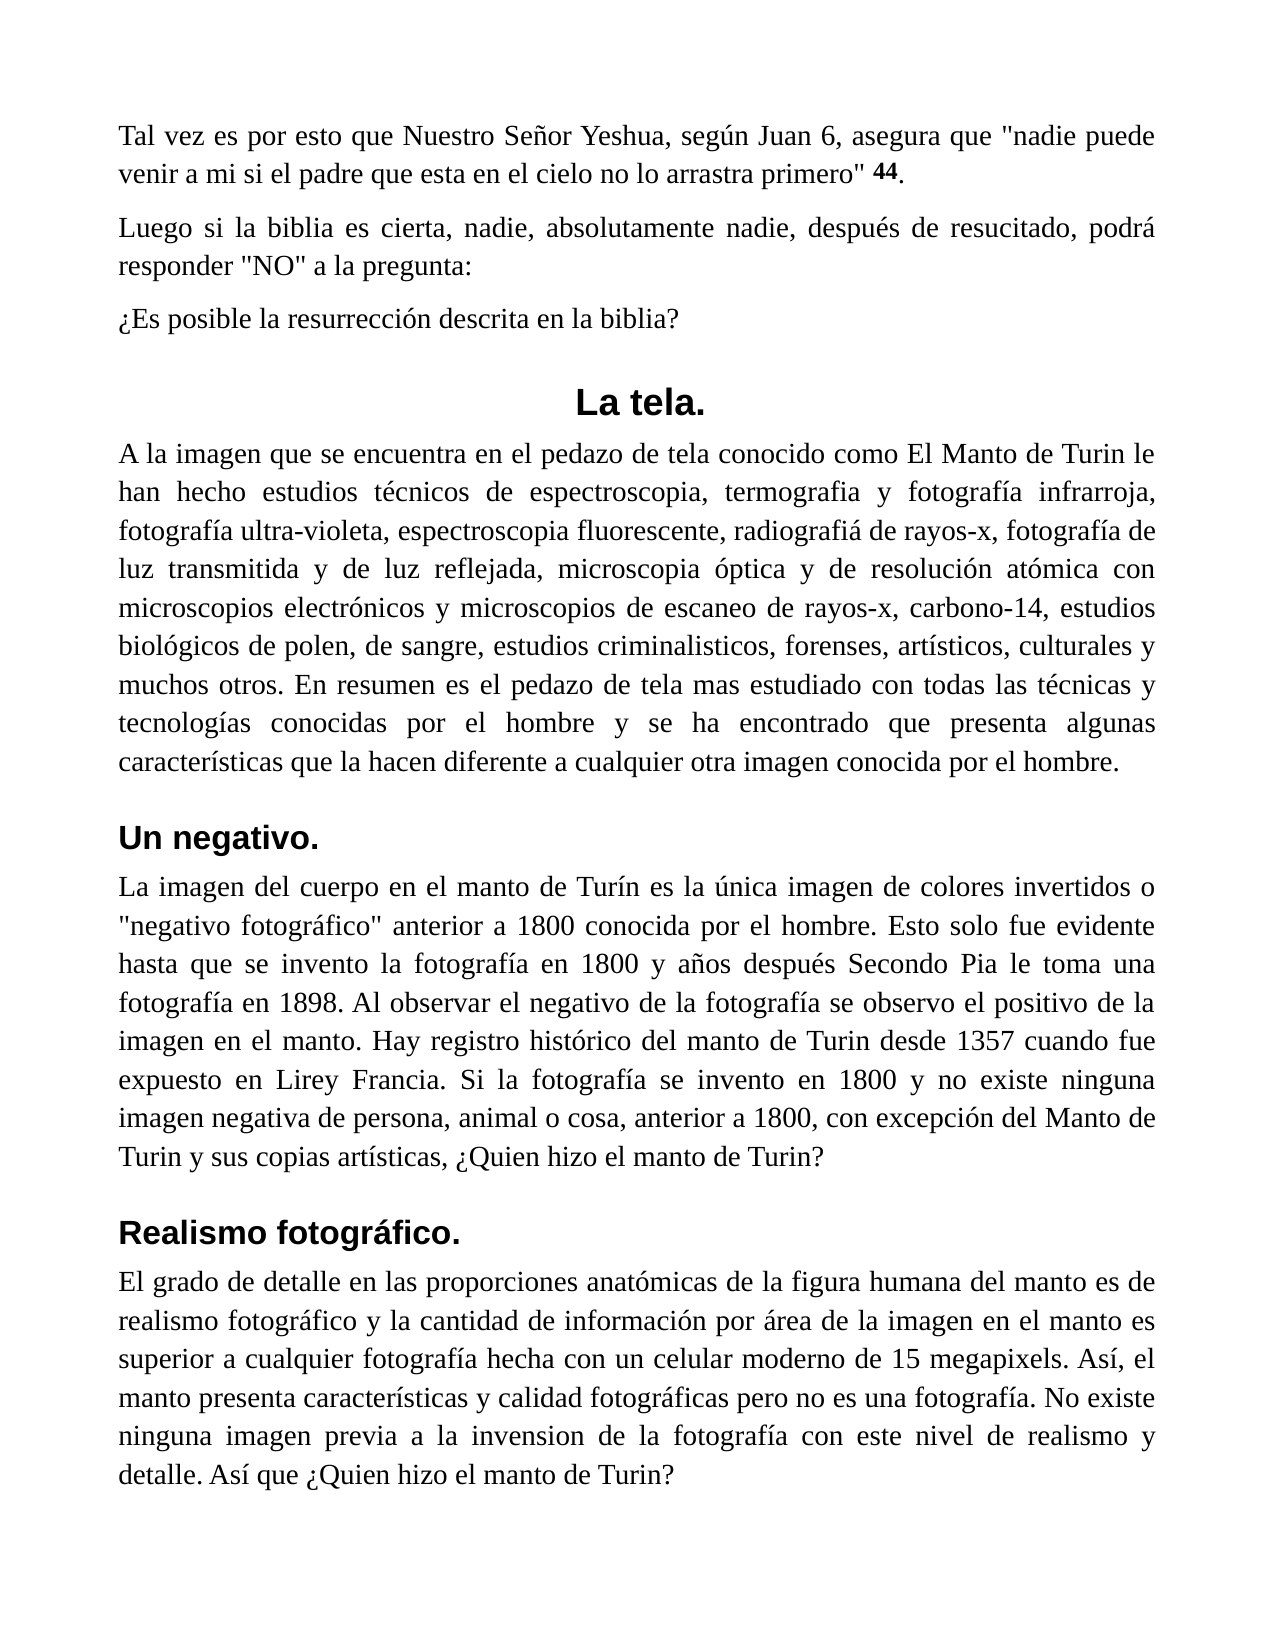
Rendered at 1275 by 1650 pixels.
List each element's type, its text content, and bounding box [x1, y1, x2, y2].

text Tal vez es por esto que Nuestro Señor Yeshua, según Juan 6, asegura que "nadie puede venir a mi si el padre que esta en el cielo no lo arrastra primero" . [118, 118, 1157, 190]
text A la imagen que se encuentra en el pedazo de tela conocido como El Manto de Turin le han hecho estudios técnicos de espectroscopia, termografia y fotografía infrarroja, fotografía ultra-violeta, espectroscopia fluorescente, radiografiá de rayos-x, fotografía de luz transmitida y de luz reflejada, microscopia óptica y de resolución atómica con microscopios electrónicos y microscopios de escaneo de rayos-x, carbono-14, estudios biológicos de polen, de sangre, estudios criminalisticos, forenses, artísticos, culturales y muchos otros. En resumen es el pedazo de tela mas estudiado con todas las técnicas y tecnologías conocidas por el hombre y se ha encontrado que presenta algunas características que la hacen diferente a cualquier otra imagen conocida por el hombre. [118, 436, 1157, 778]
text ¿Es posible la resurrección descrita en la biblia? [118, 301, 1157, 335]
text El grado de detalle en las proporciones anatómicas de la figura humana del manto es de realismo fotográfico y la cantidad de información por área de la imagen en el manto es superior a cualquier fotografía hecha con un celular moderno de 15 megapixels. Así, el manto presenta características y calidad fotográficas pero no es una fotografía. No existe ninguna imagen previa a la invension de la fotografía con este nivel de realismo y detalle. Así que ¿Quien hizo el manto de Turin? [118, 1264, 1157, 1490]
subtitle Realismo fotográfico. [118, 1213, 1157, 1252]
subtitle Un negativo. [118, 818, 1157, 857]
text La imagen del cuerpo en el manto de Turín es la única imagen de colores invertidos o "negativo fotográfico" anterior a 1800 conocida por el hombre. Esto solo fue evidente hasta que se invento la fotografía en 1800 y años después Secondo Pia le toma una fotografía en 1898. Al observar el negativo de la fotografía se observo el positivo de la imagen en el manto. Hay registro histórico del manto de Turin desde 1357 cuando fue expuesto en Lirey Francia. Si la fotografía se invento en 1800 y no existe ninguna imagen negativa de persona, animal o cosa, anterior a 1800, con excepción del Manto de Turin y sus copias artísticas, ¿Quien hizo el manto de Turin? [118, 869, 1157, 1172]
subtitle La tela. [124, 379, 1157, 423]
text Luego si la biblia es cierta, nadie, absolutamente nadie, después de resucitado, podrá responder "NO" a la pregunta: [118, 210, 1157, 282]
